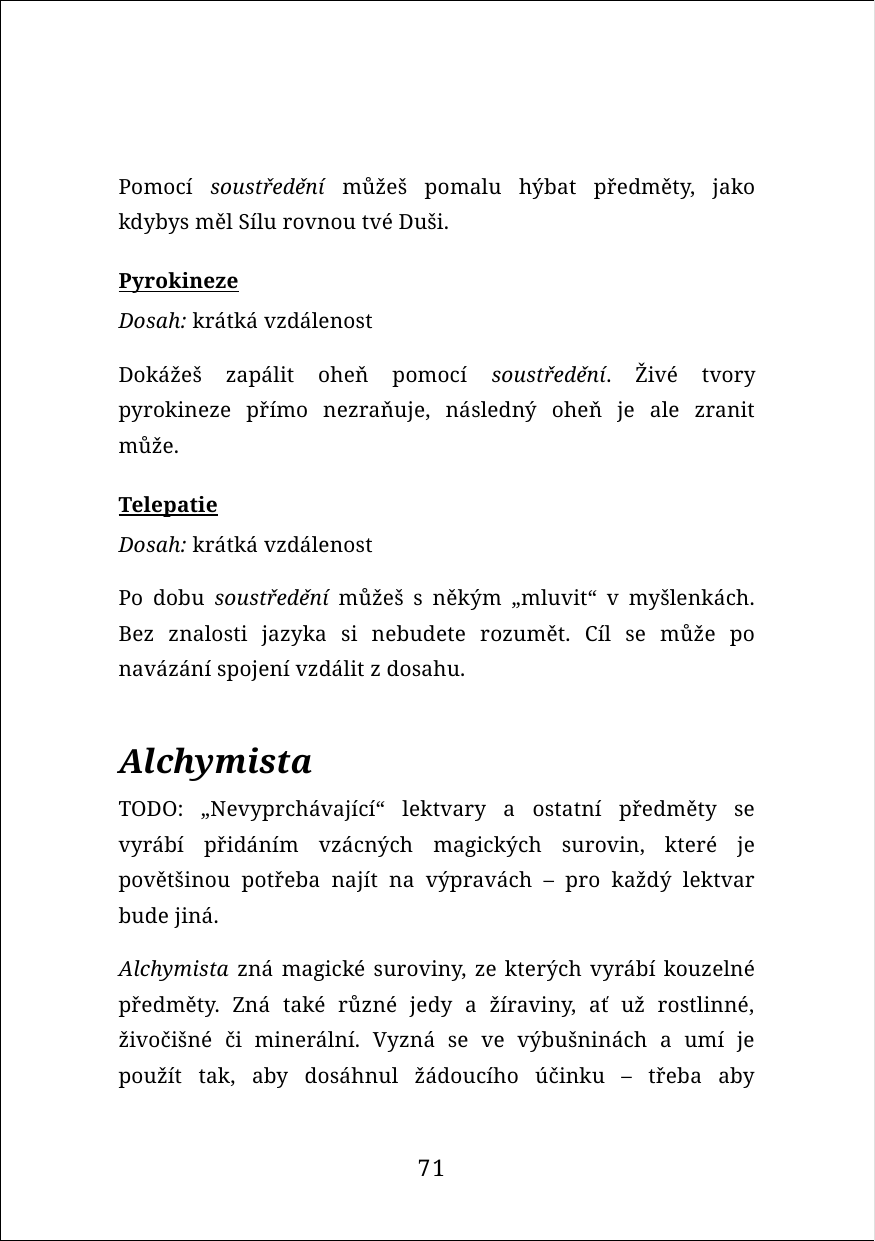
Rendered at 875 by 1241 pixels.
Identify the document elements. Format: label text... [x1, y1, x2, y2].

text Dosah: krátká vzdálenost [118, 530, 756, 559]
subtitle Alchymista [118, 737, 756, 783]
text Pomocí soustředění můžeš pomalu hýbat předměty, jako kdybys měl Sílu rovnou tvé Duši. [118, 172, 756, 236]
subtitle Telepatie [118, 490, 756, 518]
text Alchymista zná magické suroviny, ze kterých vyrábí kouzelné předměty. Zná také různé jedy a žíraviny, ať už rostlinné, živočišné či minerální. Vyzná se ve výbušninách a umí je použít tak, aby dosáhnul žádoucího účinku – třeba aby [118, 954, 756, 1089]
text Po dobu soustředění můžeš s někým „mluvit“ v myšlenkách. Bez znalosti jazyka si nebudete rozumět. Cíl se může po navázání spojení vzdálit z dosahu. [118, 583, 756, 683]
text Dokážeš zapálit oheň pomocí soustředění. Živé tvory pyrokineze přímo nezraňuje, následný oheň je ale zranit může. [118, 360, 756, 459]
subtitle Pyrokineze [118, 266, 756, 295]
text Dosah: krátká vzdálenost [118, 307, 756, 335]
text TODO: „Nevyprchávající“ lektvary a ostatní předměty se vyrábí přidáním vzácných magických surovin, které je povětšinou potřeba najít na výpravách – pro každý lektvar bude jiná. [118, 794, 756, 929]
